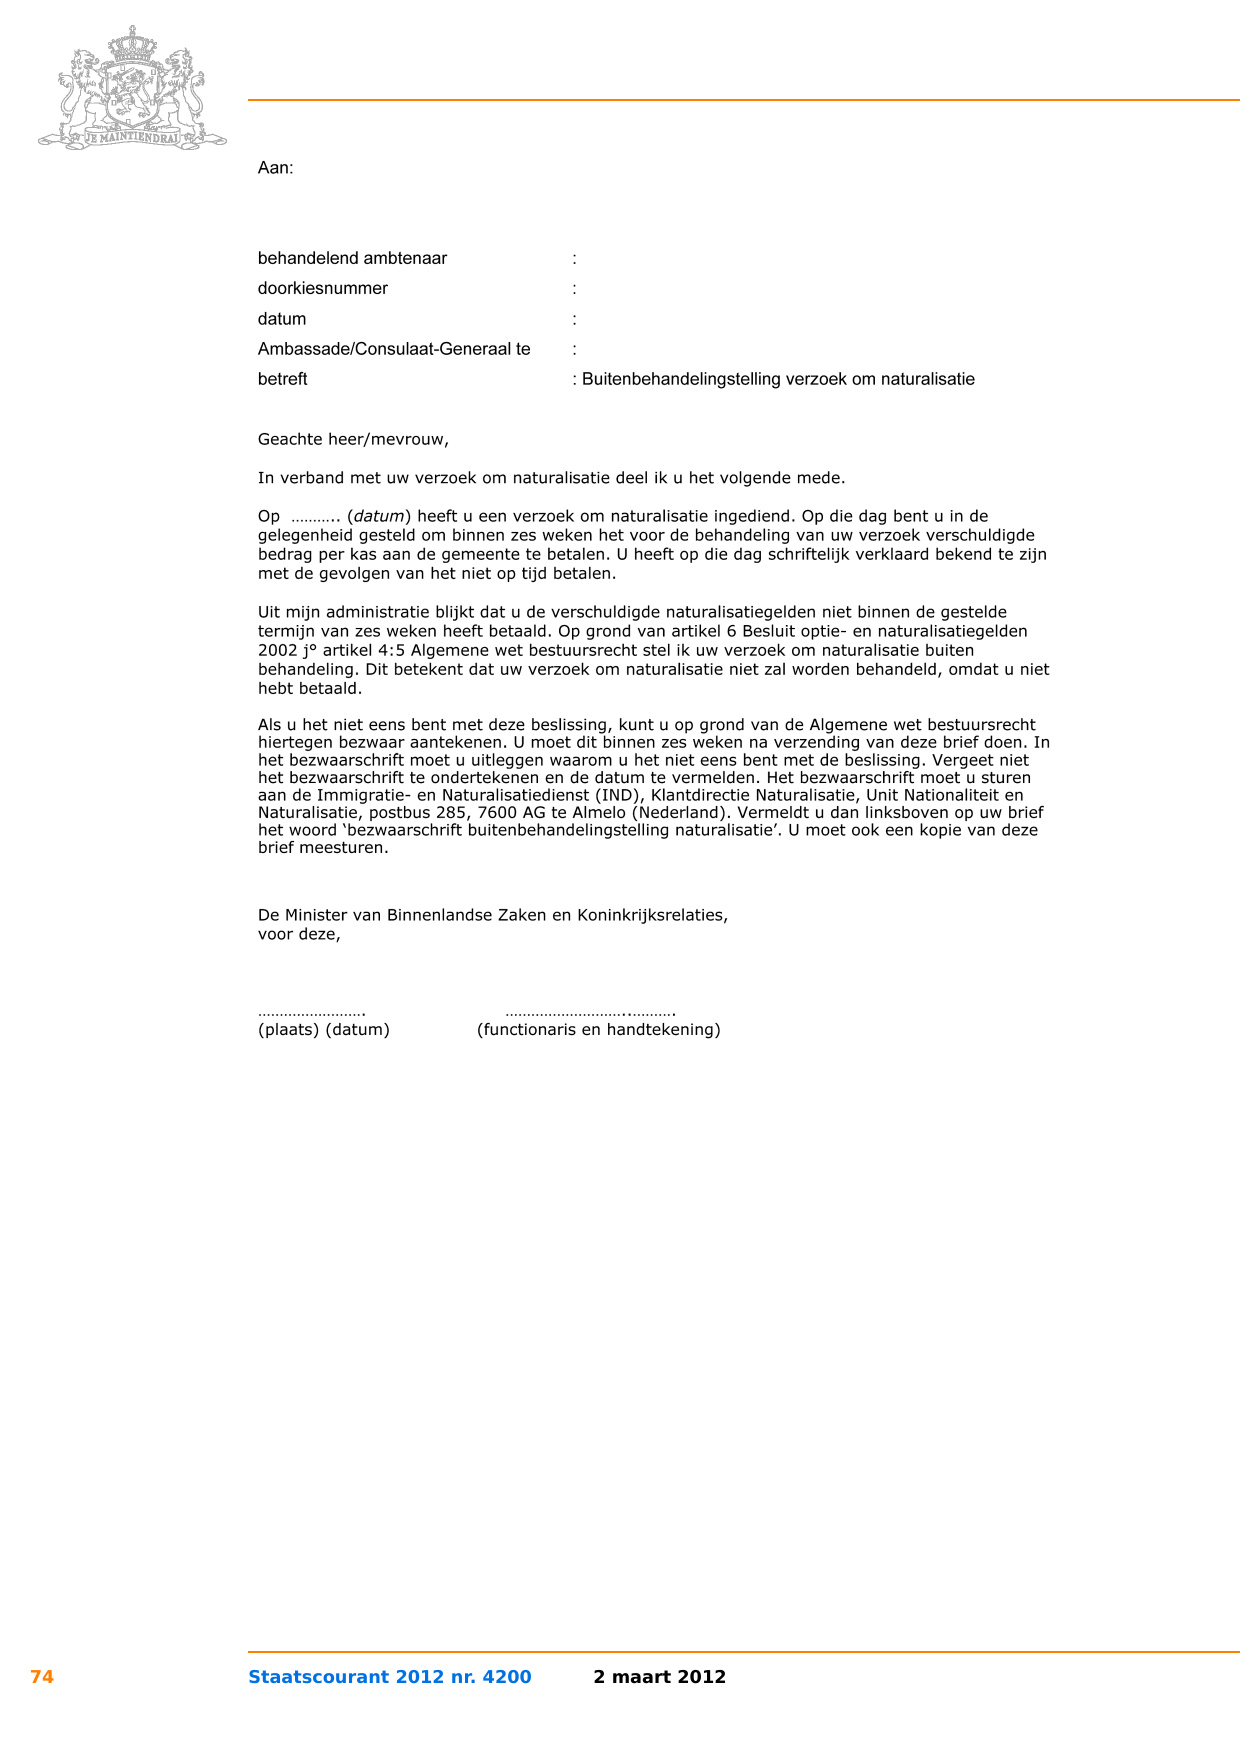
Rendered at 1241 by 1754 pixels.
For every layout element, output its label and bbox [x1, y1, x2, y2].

picture [248, 155, 1058, 1053]
picture [38, 25, 227, 150]
